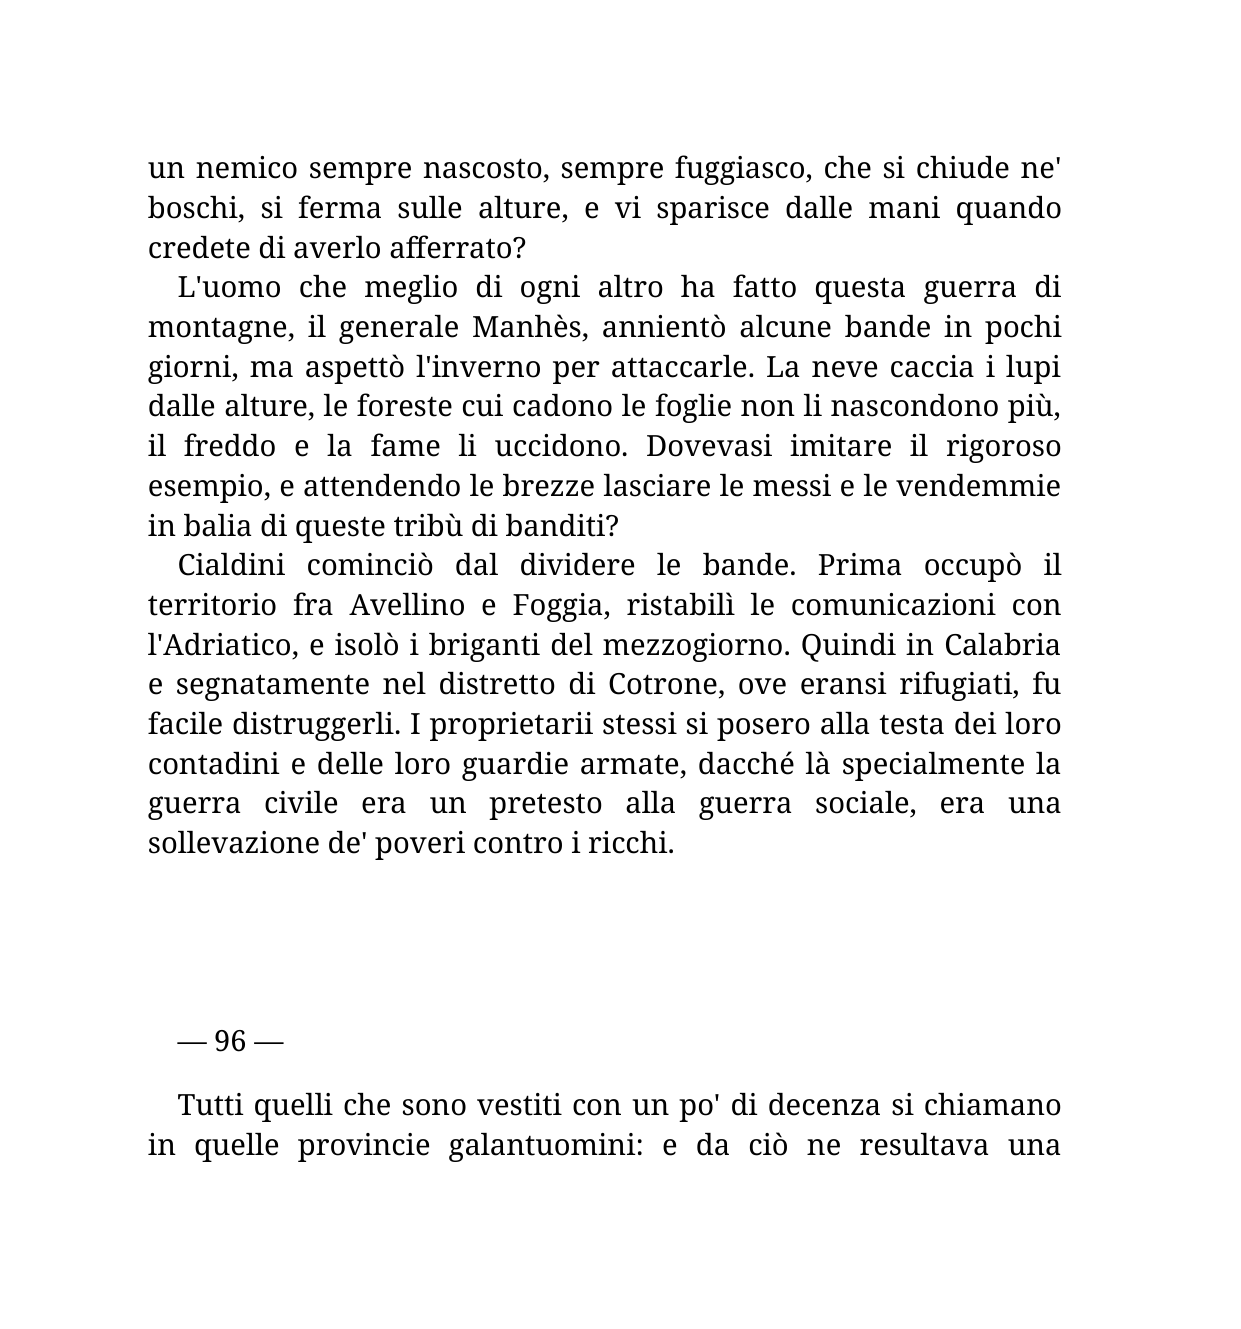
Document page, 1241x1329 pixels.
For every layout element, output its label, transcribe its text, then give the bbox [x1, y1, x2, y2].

text Cialdini cominciò dal dividere le bande. Prima occupò il territorio fra Avellino e Foggia, ristabilì le comunicazioni con l'Adriatico, e isolò i briganti del mezzogiorno. Quindi in Calabria e segnatamente nel distretto di Cotrone, ove eransi rifugiati, fu facile distruggerli. I proprietarii stessi si posero alla testa dei loro contadini e delle loro guardie armate, dacché là specialmente la guerra civile era un pretesto alla guerra sociale, era una sollevazione de' poveri contro i ricchi. [148, 544, 1063, 862]
text — 96 — [148, 1021, 1063, 1060]
text Tutti quelli che sono vestiti con un po' di decenza si chiamano in quelle provincie galantuomini: e da ciò ne resultava una [148, 1084, 1063, 1164]
text un nemico sempre nascosto, sempre fuggiasco, che si chiude ne' boschi, si ferma sulle alture, e vi sparisce dalle mani quando credete di averlo afferrato? [148, 148, 1063, 267]
text L'uomo che meglio di ogni altro ha fatto questa guerra di montagne, il generale Manhès, annientò alcune bande in pochi giorni, ma aspettò l'inverno per attaccarle. La neve caccia i lupi dalle alture, le foreste cui cadono le foglie non li nascondono più, il freddo e la fame li uccidono. Dovevasi imitare il rigoroso esempio, e attendendo le brezze lasciare le messi e le vendemmie in balia di queste tribù di banditi? [148, 267, 1063, 544]
